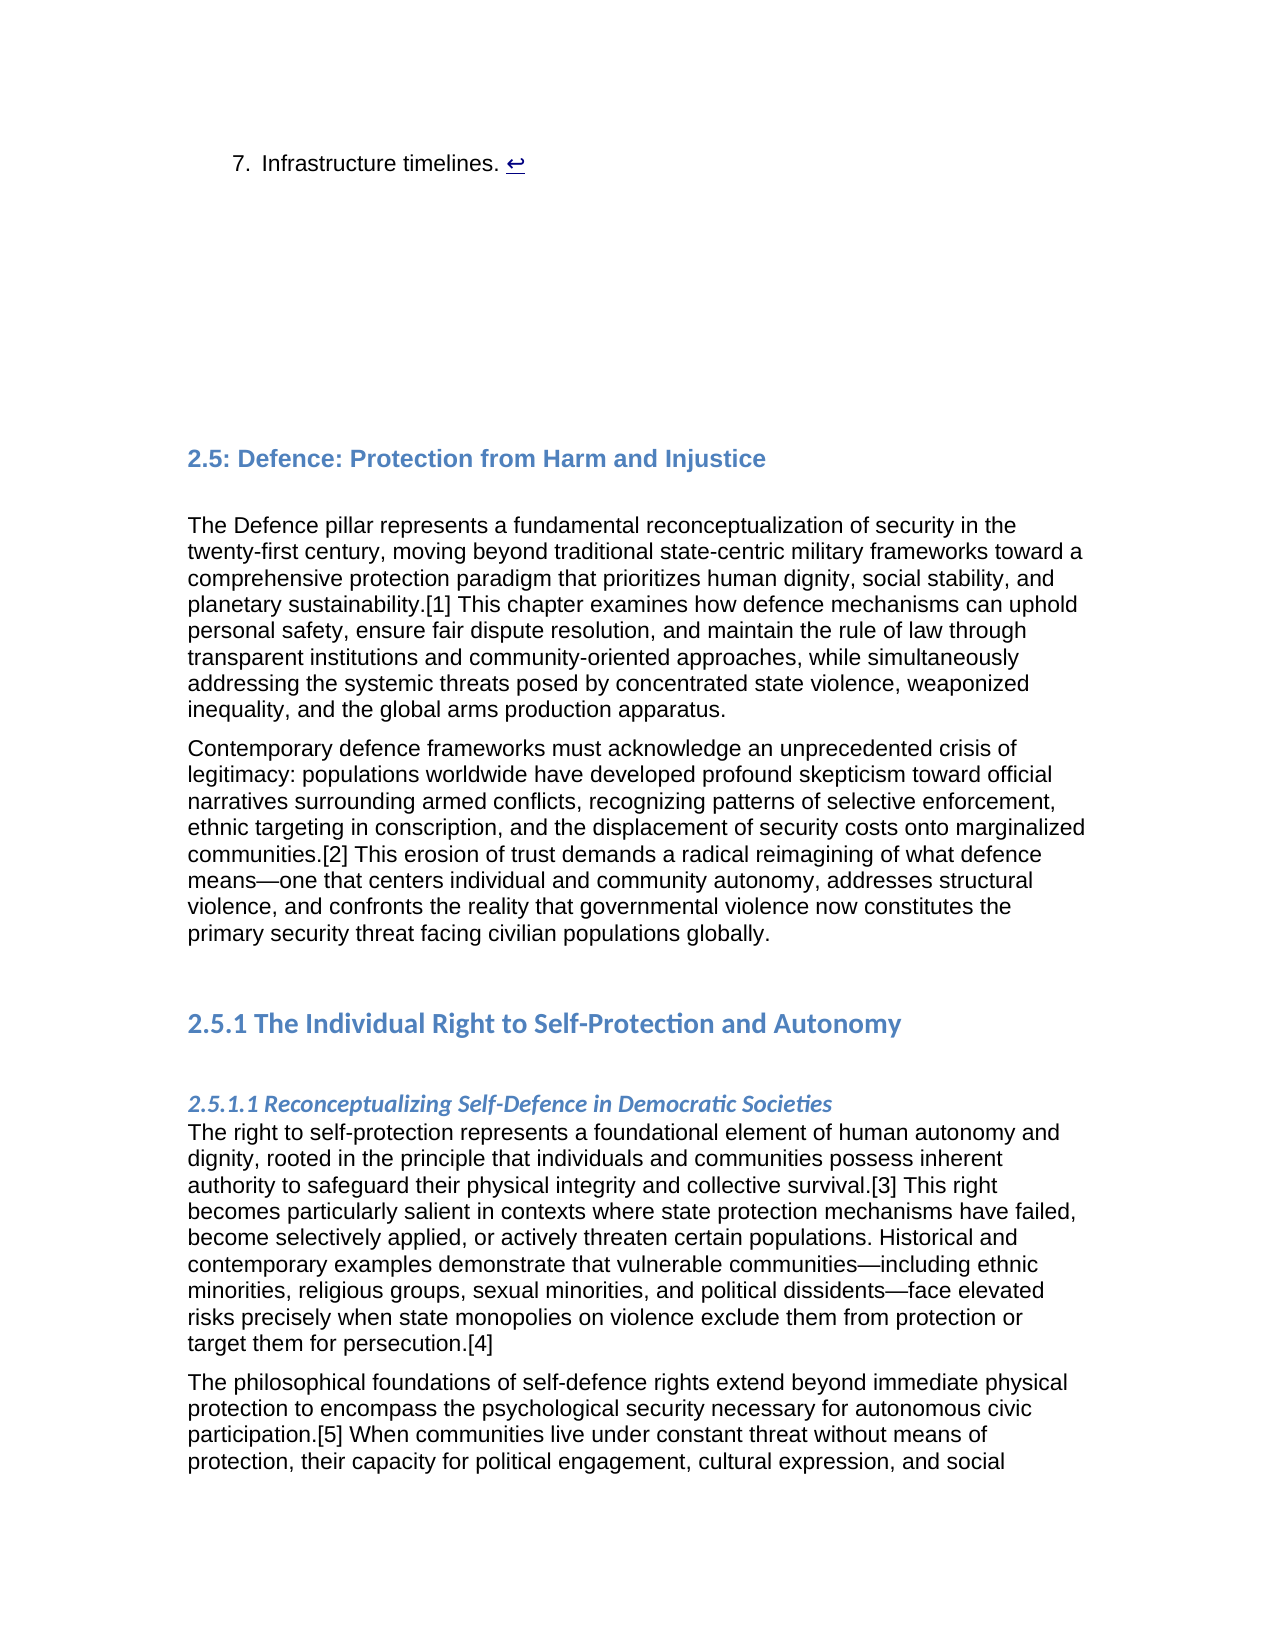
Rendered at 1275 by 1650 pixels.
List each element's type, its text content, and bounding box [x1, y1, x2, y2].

text The right to self-protection represents a foundational element of human autonomy and dignity, rooted in the principle that individuals and communities possess inherent authority to safeguard their physical integrity and collective survival.[3] This right becomes particularly salient in contexts where state protection mechanisms have failed, become selectively applied, or actively threaten certain populations. Historical and contemporary examples demonstrate that vulnerable communities—including ethnic minorities, religious groups, sexual minorities, and political dissidents—face elevated risks precisely when state monopolies on violence exclude them from protection or target them for persecution.[4] [187, 1119, 1087, 1356]
text The Defence pillar represents a fundamental reconceptualization of security in the twenty-first century, moving beyond traditional state-centric military frameworks toward a comprehensive protection paradigm that prioritizes human dignity, social stability, and planetary sustainability.[1] This chapter examines how defence mechanisms can uphold personal safety, ensure fair dispute resolution, and maintain the rule of law through transparent institutions and community-oriented approaches, while simultaneously addressing the systemic threats posed by concentrated state violence, weaponized inequality, and the global arms production apparatus. [187, 512, 1087, 723]
text Contemporary defence frameworks must acknowledge an unprecedented crisis of legitimacy: populations worldwide have developed profound skepticism toward official narratives surrounding armed conflicts, recognizing patterns of selective enforcement, ethnic targeting in conscription, and the displacement of security costs onto marginalized communities.[2] This erosion of trust demands a radical reimagining of what defence means—one that centers individual and community autonomy, addresses structural violence, and confronts the reality that governmental violence now constitutes the primary security threat facing civilian populations globally. [187, 735, 1087, 946]
subtitle 2.5: Defence: Protection from Harm and Injustice [187, 444, 1087, 473]
text The philosophical foundations of self-defence rights extend beyond immediate physical protection to encompass the psychological security necessary for autonomous civic participation.[5] When communities live under constant threat without means of protection, their capacity for political engagement, cultural expression, and social [187, 1369, 1087, 1474]
subtitle 2.5.1.1 Reconceptualizing Self-Defence in Democratic Societies [187, 1088, 1087, 1119]
list Infrastructure timelines. ↩ [232, 150, 1087, 176]
subtitle 2.5.1 The Individual Right to Self-Protection and Autonomy [187, 1006, 1087, 1041]
